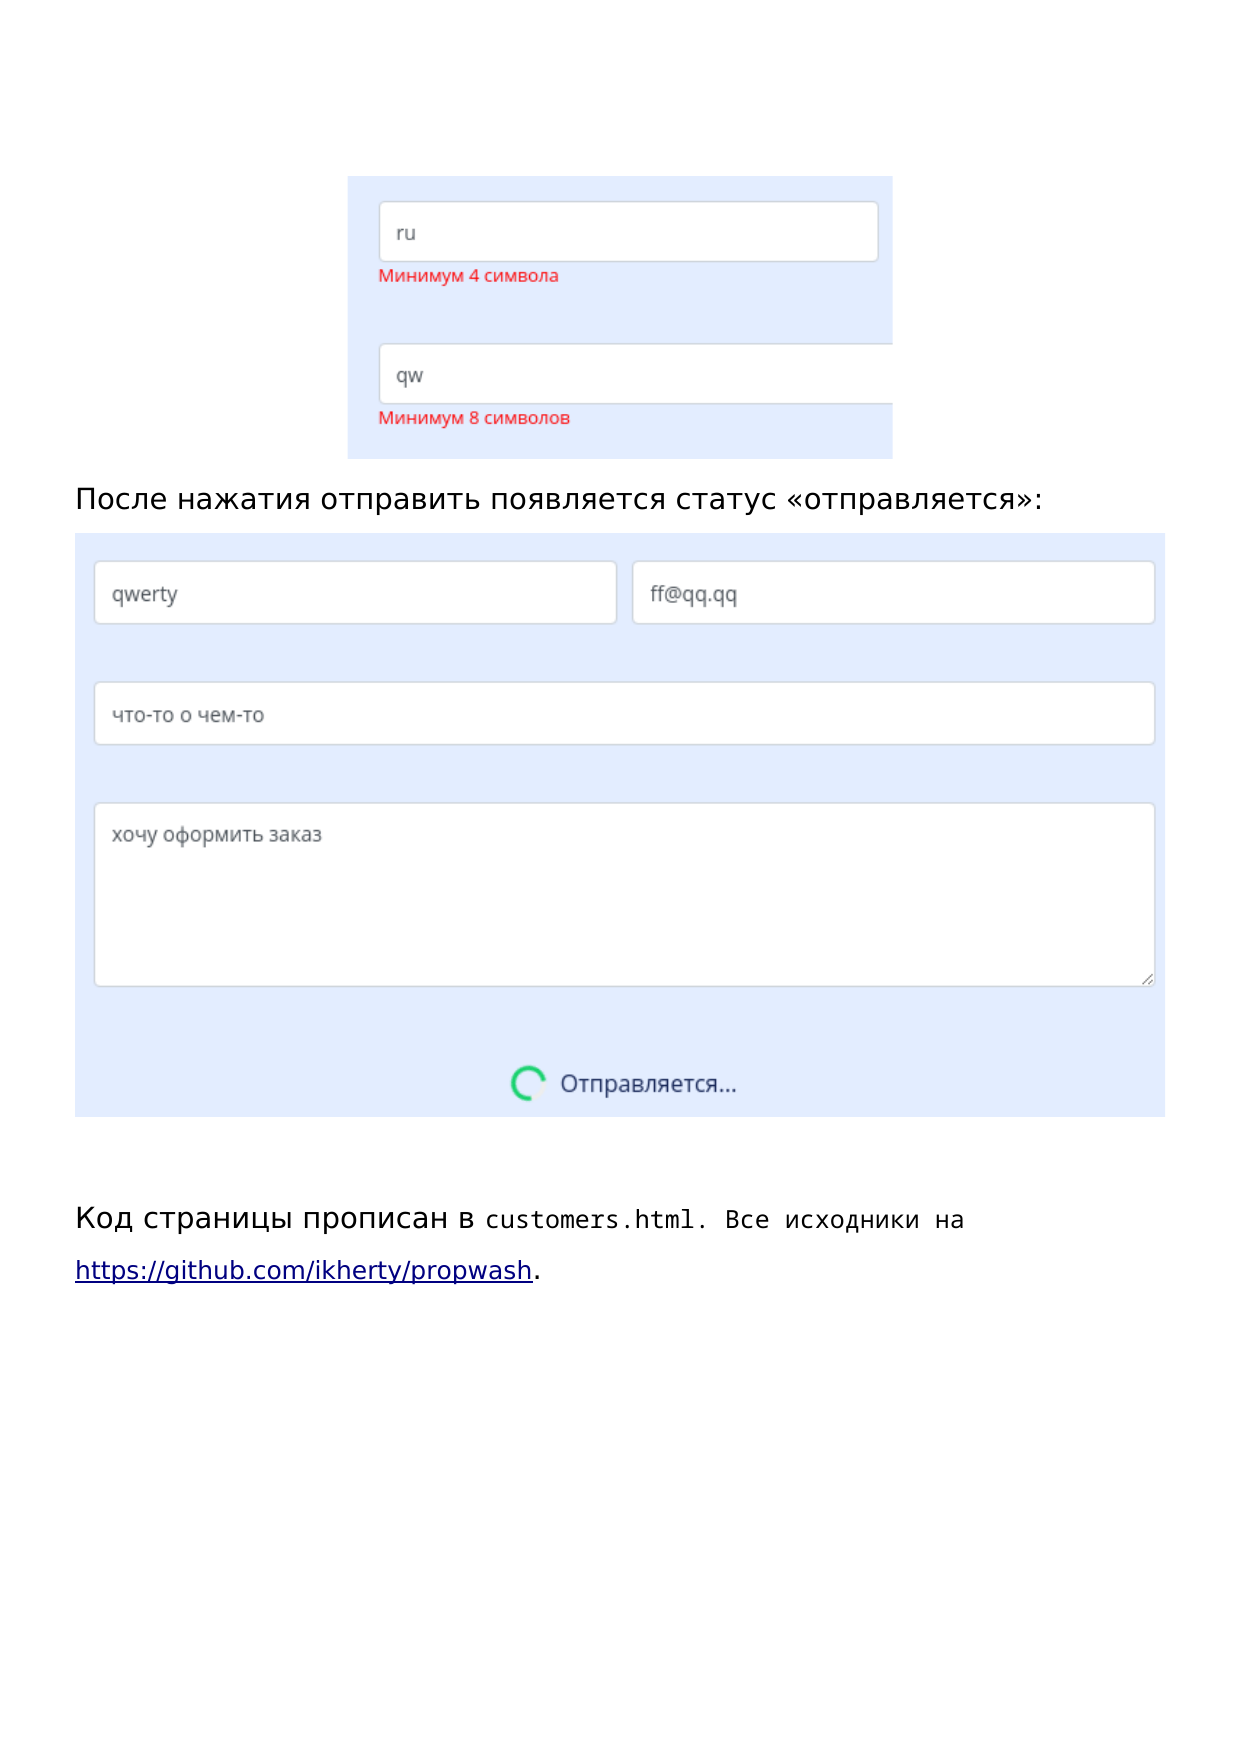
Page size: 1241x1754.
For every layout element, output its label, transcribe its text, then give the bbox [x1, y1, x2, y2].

text После нажатия отправить появляется статус «отправляется»: [75, 482, 1165, 516]
picture [75, 533, 1166, 1117]
text Код страницы прописан в customers.html. Все исходники на https://github.com/ikherty/propwash. [75, 1201, 1165, 1286]
picture [347, 176, 893, 459]
